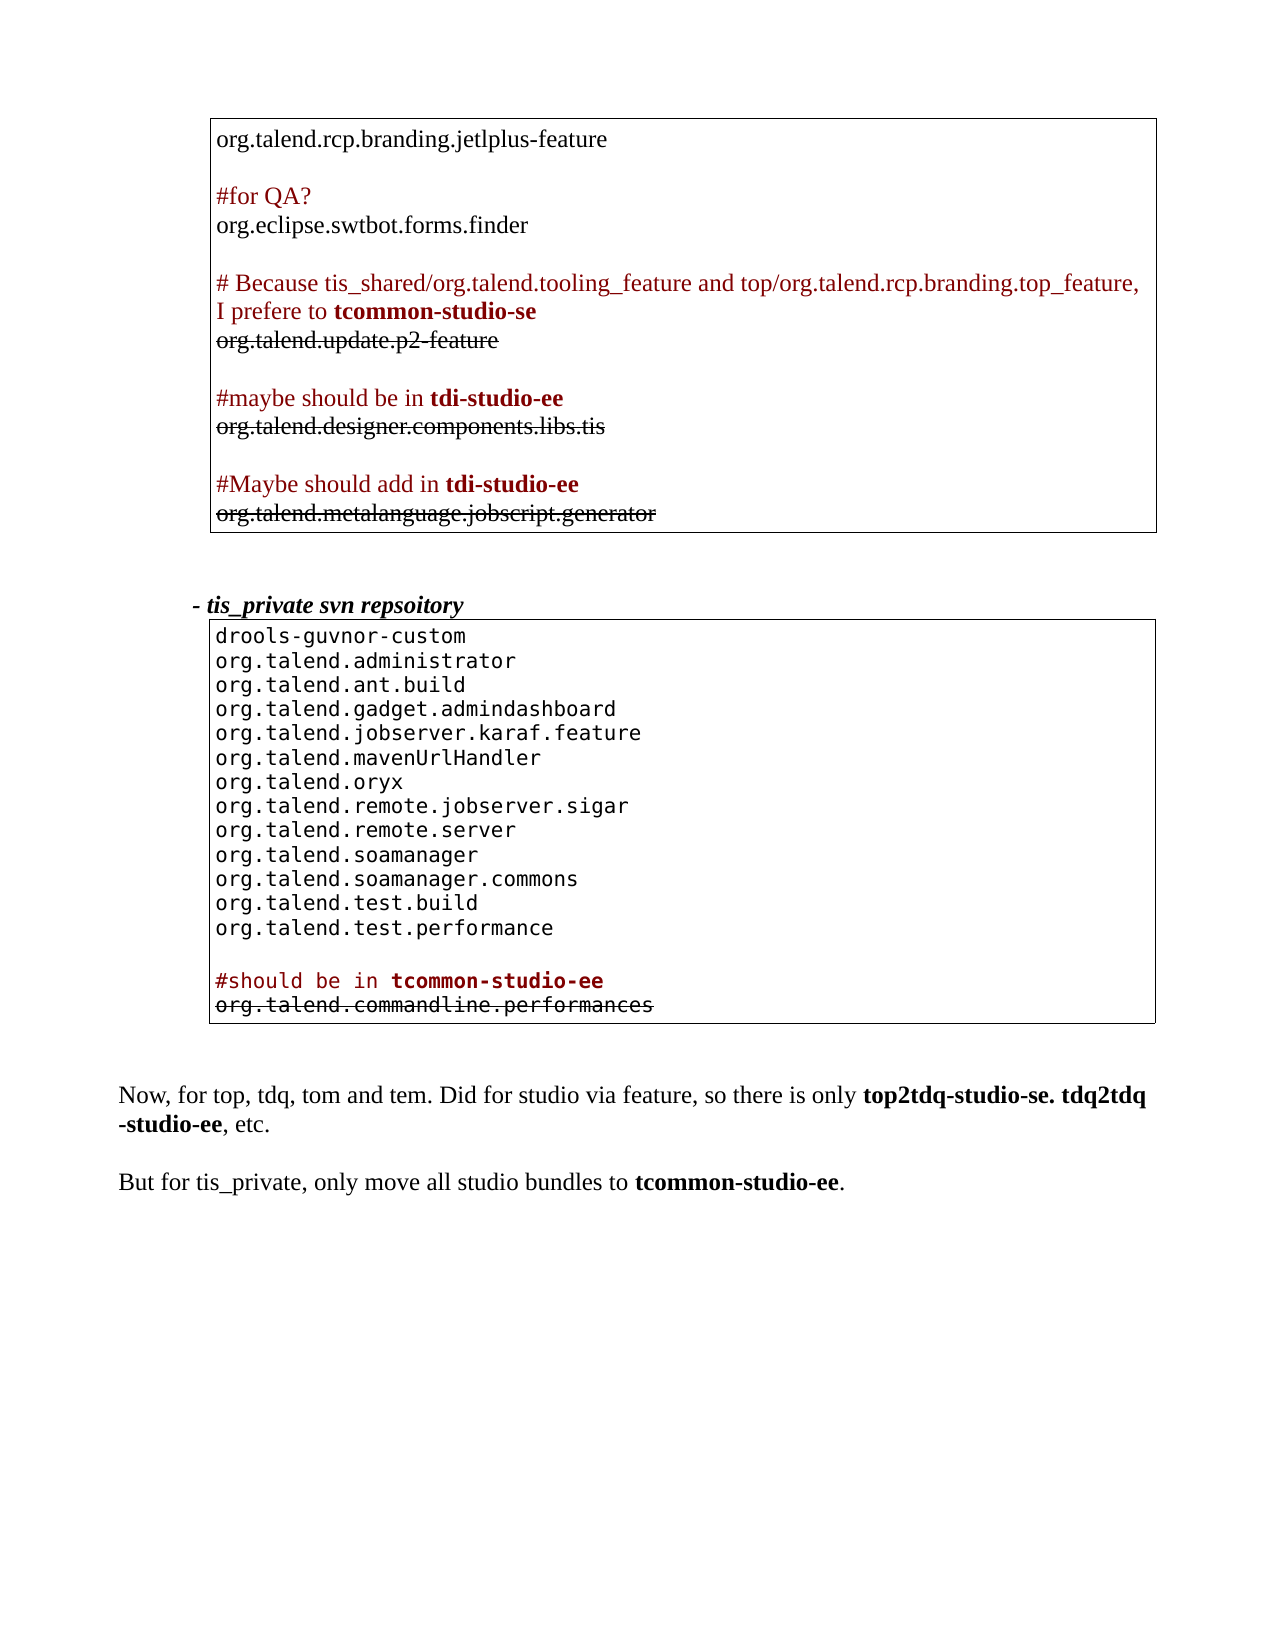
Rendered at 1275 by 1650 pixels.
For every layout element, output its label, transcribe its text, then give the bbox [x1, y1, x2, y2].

table_header drools-guvnor-custom org.talend.administrator org.talend.ant.build org.talend.gadget.admindashboard org.talend.jobserver.karaf.feature org.talend.mavenUrlHandler org.talend.oryx org.talend.remote.jobserver.sigar org.talend.remote.server org.talend.soamanager org.talend.soamanager.commons org.talend.test.build org.talend.test.performance #should be in tcommon-studio-ee org.talend.commandline.performances [210, 620, 1155, 1023]
text Now, for top, tdq, tom and tem. Did for studio via feature, so there is only top2tdq-studio-se. tdq2tdq -studio-ee, etc. [118, 1081, 1157, 1138]
text - tis_private svn repsoitory [118, 590, 1157, 618]
text But for tis_private, only move all studio bundles to tcommon-studio-ee. [118, 1167, 1157, 1196]
table_header org.talend.rcp.branding.jetlplus-feature #for QA? org.eclipse.swtbot.forms.finder # Because tis_shared/org.talend.tooling_feature and top/org.talend.rcp.branding.top_feature, I prefere to tcommon-studio-se org.talend.update.p2-feature #maybe should be in tdi-studio-ee org.talend.designer.components.libs.tis #Maybe should add in tdi-studio-ee org.talend.metalanguage.jobscript.generator [211, 119, 1156, 532]
